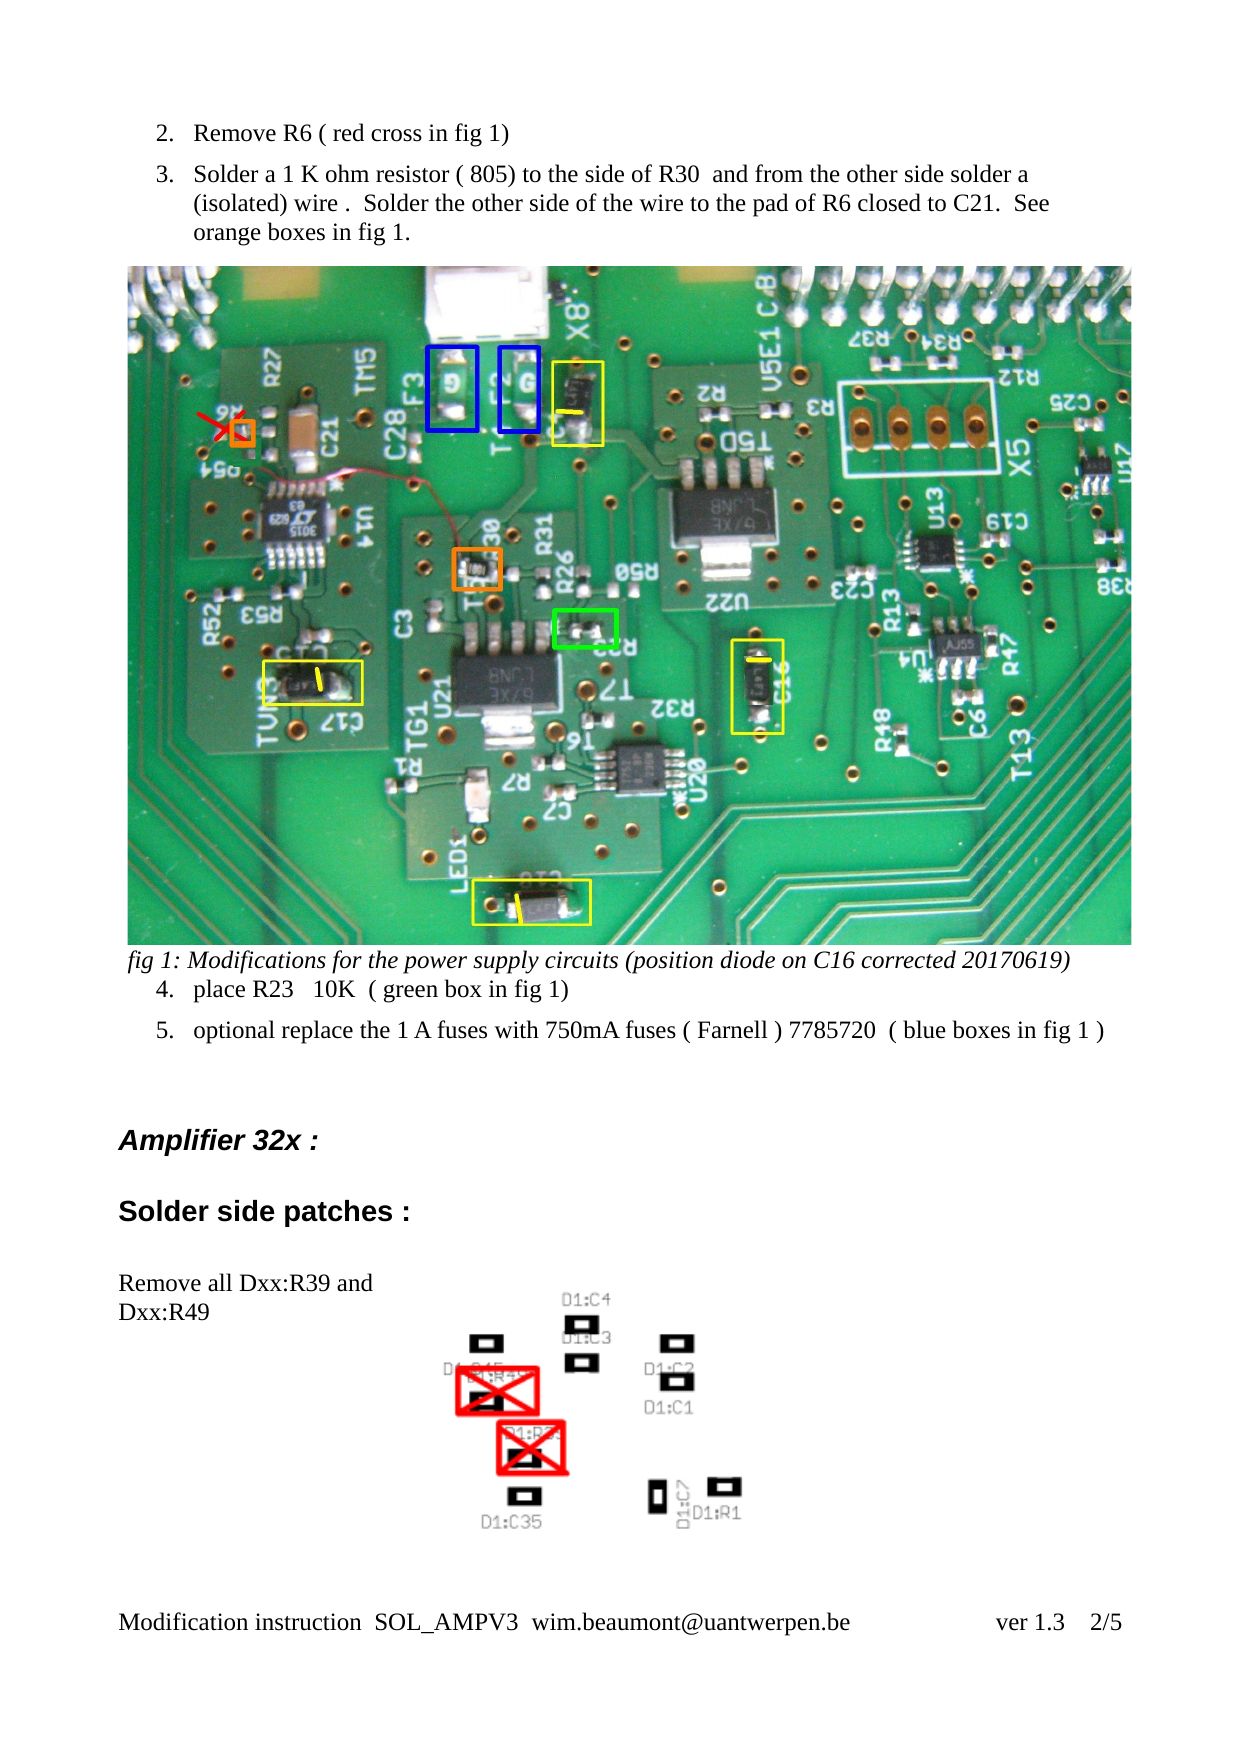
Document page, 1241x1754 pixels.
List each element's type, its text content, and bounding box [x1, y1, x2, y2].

text [855, 1268, 1122, 1326]
list Remove R6 ( red cross in fig 1) [156, 118, 1122, 147]
list [156, 258, 1122, 266]
picture [127, 266, 1132, 945]
text Remove all Dxx:R39 and Dxx:R49 [118, 1268, 385, 1326]
list Solder a 1 K ohm resistor ( 805) to the side of R30 and from the other side solder a (isolated) wire . Solder the other side of the wire to the pad of R6 closed to C21. See orange boxes in fig 1. [156, 159, 1122, 246]
subtitle Amplifier 32x : [118, 1122, 1122, 1156]
list fig 1: Modifications for the power supply circuits (position diode on C16 corrected 20170619) [127, 945, 1131, 974]
list place R23 10K ( green box in fig 1) [156, 974, 1122, 1002]
subtitle Solder side patches : [118, 1193, 1122, 1227]
list optional replace the 1 A fuses with 750mA fuses ( Farnell ) 7785720 ( blue boxes in fig 1 ) [156, 1015, 1122, 1044]
picture [385, 1253, 855, 1587]
